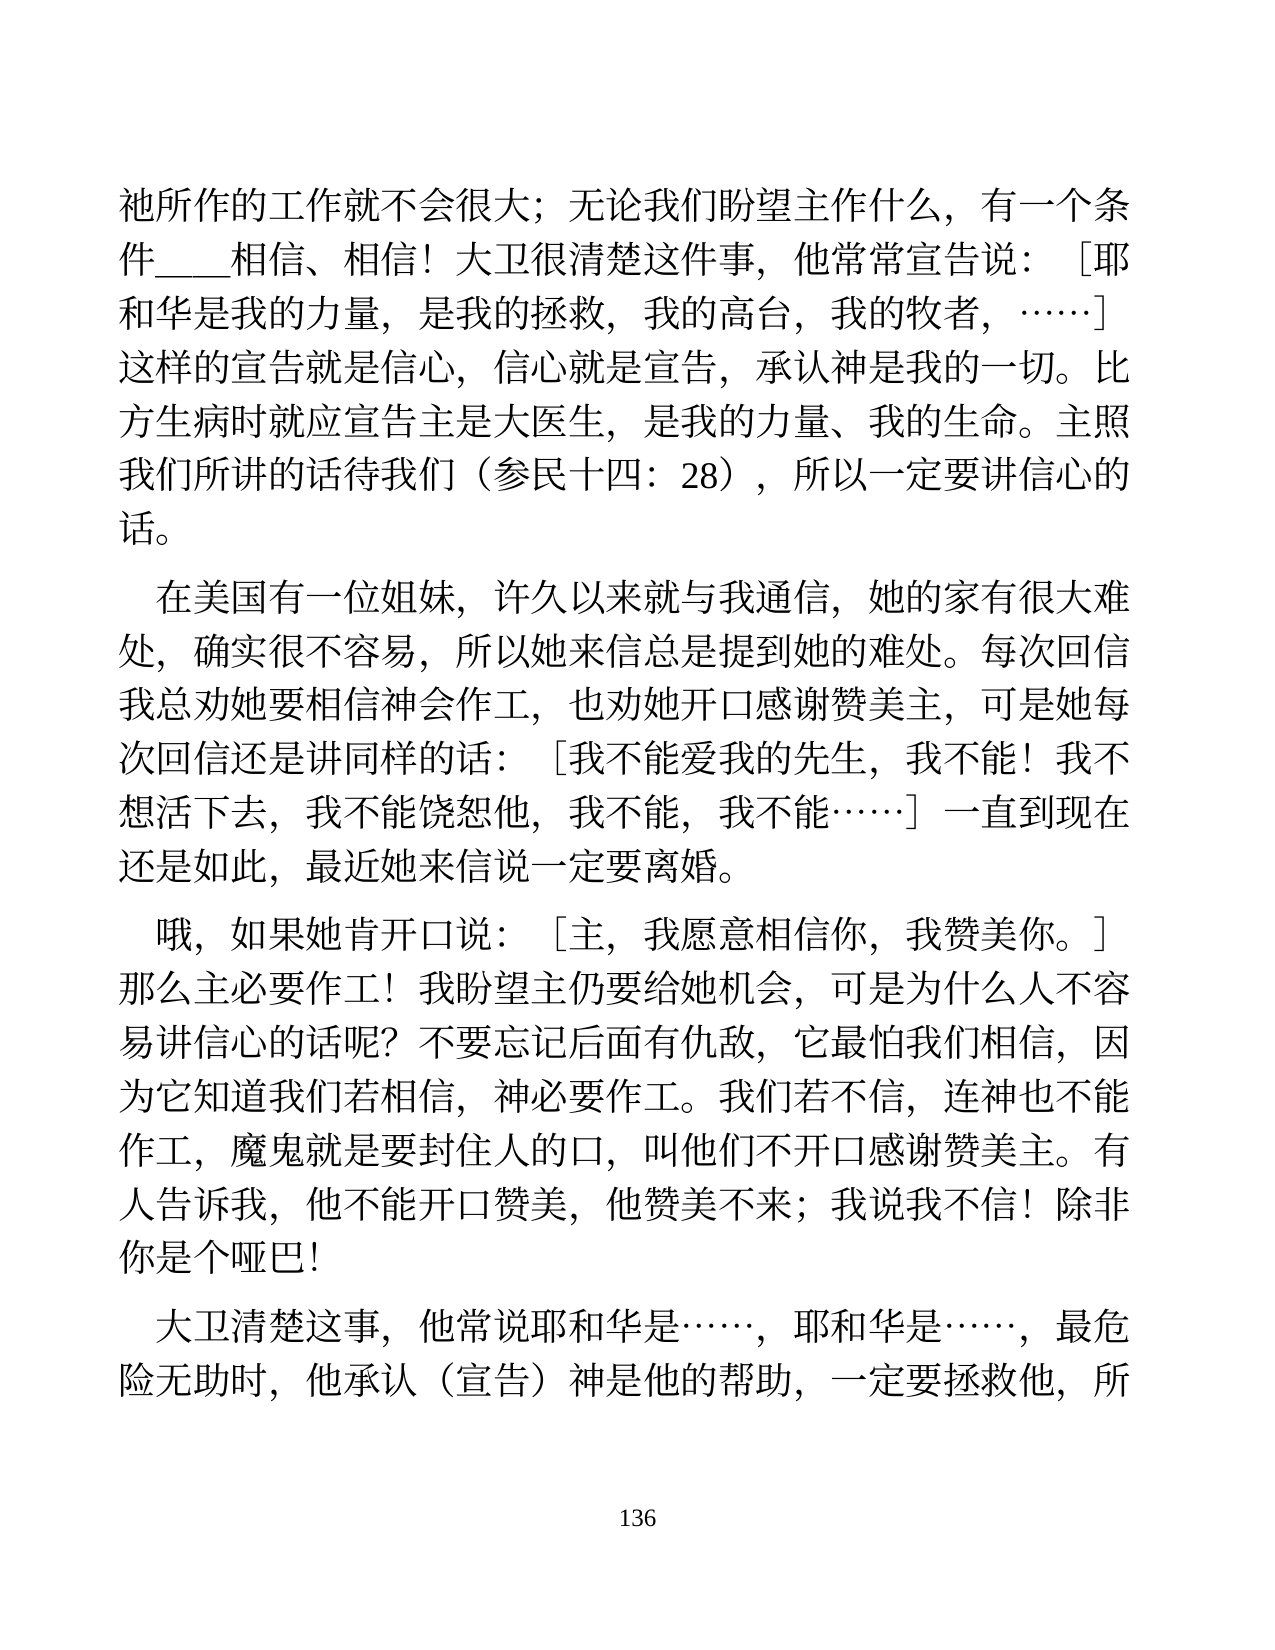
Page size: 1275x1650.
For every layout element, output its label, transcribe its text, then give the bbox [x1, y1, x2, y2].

text 祂所作的工作就不会很大；无论我们盼望主作什么，有一个条件＿＿相信、相信！大卫很清楚这件事，他常常宣告说：［耶和华是我的力量，是我的拯救，我的高台，我的牧者，……］这样的宣告就是信心，信心就是宣告，承认神是我的一切。比方生病时就应宣告主是大医生，是我的力量、我的生命。主照我们所讲的话待我们（参民十四：28），所以一定要讲信心的话。 [118, 176, 1157, 553]
text 在美国有一位姐妹，许久以来就与我通信，她的家有很大难处，确实很不容易，所以她来信总是提到她的难处。每次回信我总劝她要相信神会作工，也劝她开口感谢赞美主，可是她每次回信还是讲同样的话：［我不能爱我的先生，我不能！我不想活下去，我不能饶恕他，我不能，我不能……］一直到现在还是如此，最近她来信说一定要离婚。 [118, 568, 1157, 891]
text 大卫清楚这事，他常说耶和华是……，耶和华是……，最危险无助时，他承认（宣告）神是他的帮助，一定要拯救他，所 [118, 1297, 1157, 1405]
text 哦，如果她肯开口说：［主，我愿意相信你，我赞美你。］那么主必要作工！我盼望主仍要给她机会，可是为什么人不容易讲信心的话呢？不要忘记后面有仇敌，它最怕我们相信，因为它知道我们若相信，神必要作工。我们若不信，连神也不能作工，魔鬼就是要封住人的口，叫他们不开口感谢赞美主。有人告诉我，他不能开口赞美，他赞美不来；我说我不信！除非你是个哑巴！ [118, 906, 1157, 1283]
